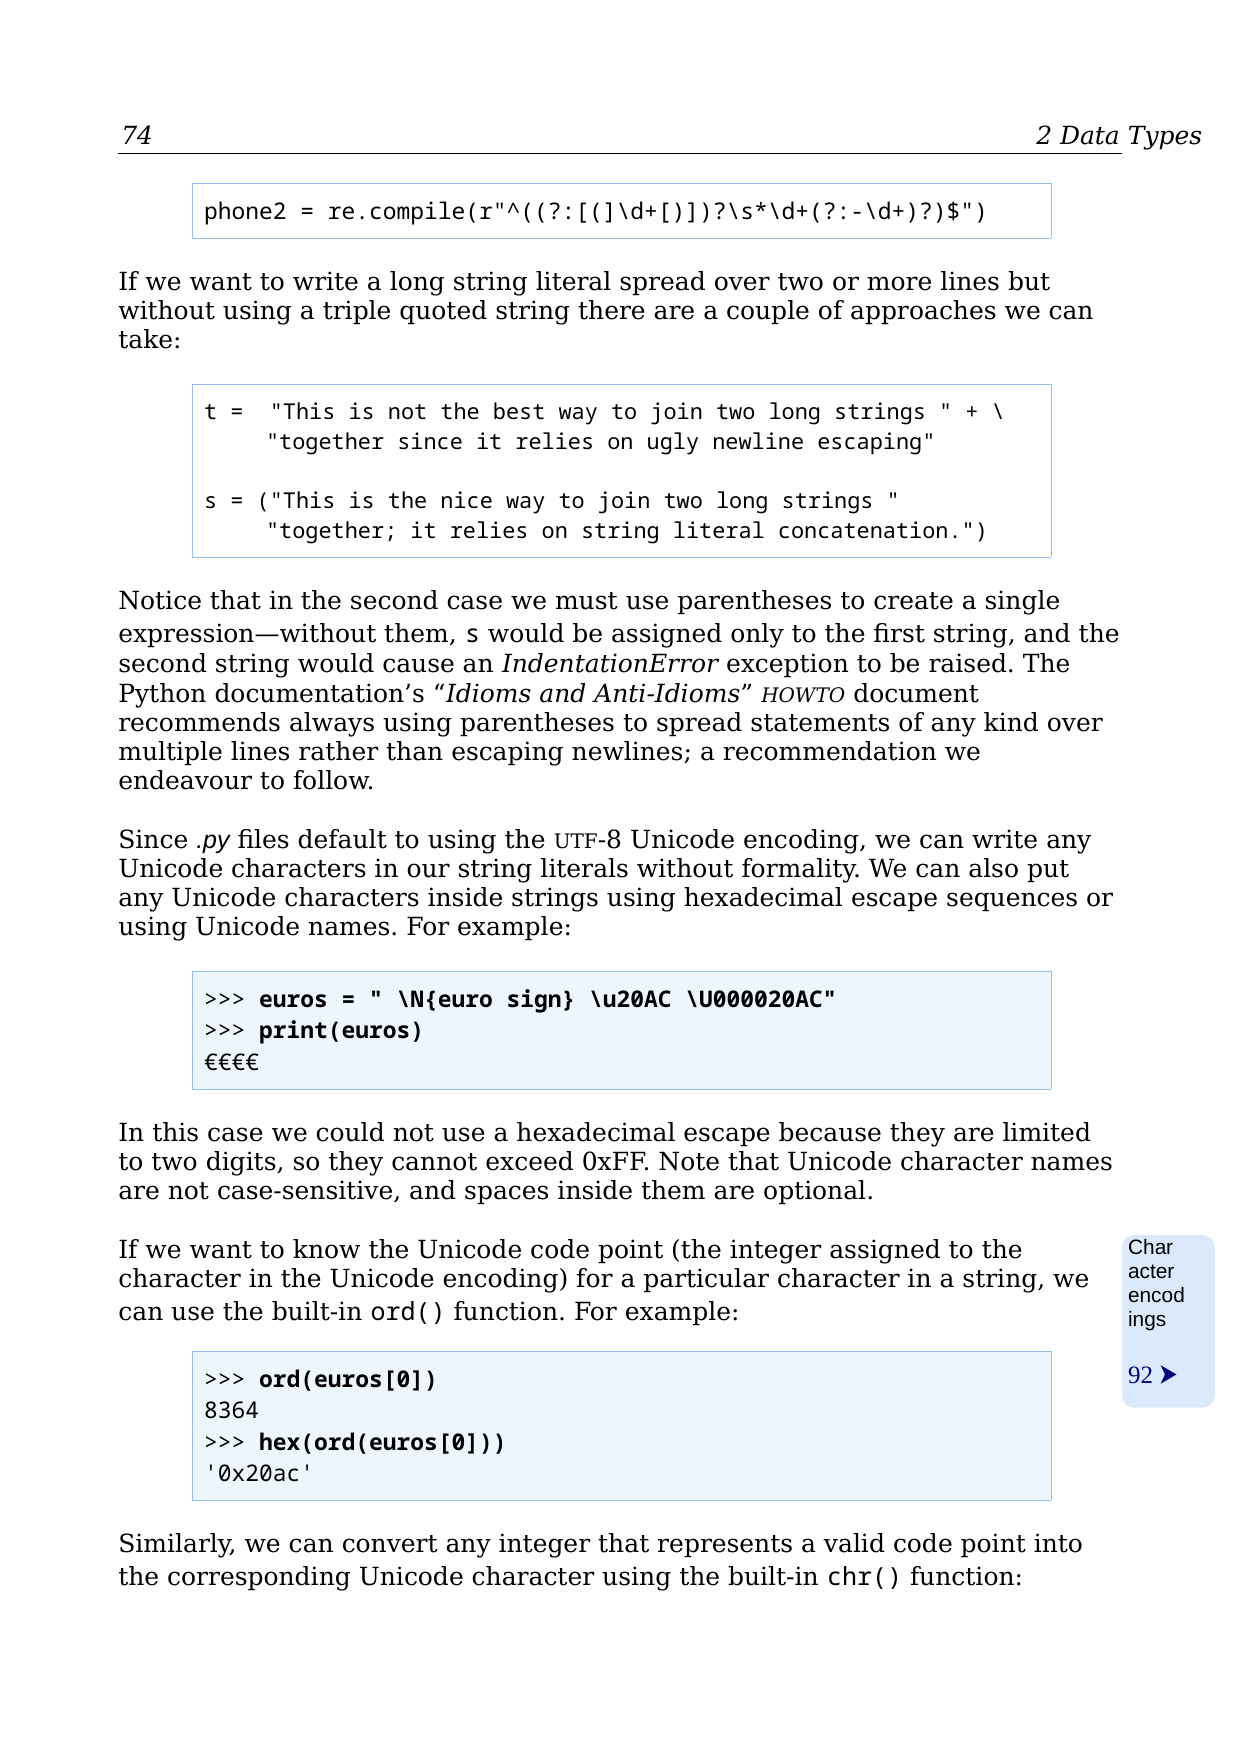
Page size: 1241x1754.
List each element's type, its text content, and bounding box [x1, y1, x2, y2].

text >>> ord(euros[0]) [193, 1352, 1051, 1382]
text >>> euros = " \N{euro sign} \u20AC \U000020AC" [193, 972, 1051, 1002]
text phone2 = re.compile(r"^((?:[(]\d+[)])?\s*\d+(?:-\d+)?)$") [193, 184, 1051, 238]
text Since .py files default to using the utf-8 Unicode encoding, we can write any Unicode characters in our string literals without formality. We can also put any Unicode characters inside strings using hexadecimal escape sequences or using Unicode names. For example: [118, 825, 1122, 942]
text "together since it relies on ugly newline escaping" [193, 414, 1051, 444]
text If we want to know the Unicode code point (the integer assigned to the character in the Unicode encoding) for a particular character in a string, we can use the built-in ord() function. For example: [118, 1235, 1122, 1328]
text t = "This is not the best way to join two long strings " + \ [193, 385, 1051, 414]
text "together; it relies on string literal concatenation.") [193, 503, 1051, 557]
text >>> hex(ord(euros[0])) [193, 1414, 1051, 1445]
text In this case we could not use a hexadecimal escape because they are limited to two digits, so they cannot exceed 0xFF. Note that Unicode character names are not case-sensitive, and spaces inside them are optional. [118, 1118, 1122, 1206]
text Notice that in the second case we must use parentheses to create a single expression—without them, s would be assigned only to the first string, and the second string would cause an IndentationError exception to be raised. The Python documentation’s “Idioms and Anti-Idioms” howto document recommends always using parentheses to spread statements of any kind over multiple lines rather than escaping newlines; a recommendation we endeavour to follow. [118, 586, 1122, 795]
text >>> print(euros) [193, 1002, 1051, 1034]
text Similarly, we can convert any integer that represents a valid code point into the corresponding Unicode character using the built-in chr() function: [118, 1529, 1122, 1593]
text '0x20ac' [193, 1445, 1051, 1500]
text If we want to write a long string literal spread over two or more lines but without using a triple quoted string there are a couple of approaches we can take: [118, 267, 1122, 355]
text s = ("This is the nice way to join two long strings " [193, 473, 1051, 503]
text €€€€ [193, 1034, 1051, 1089]
text 8364 [193, 1382, 1051, 1414]
